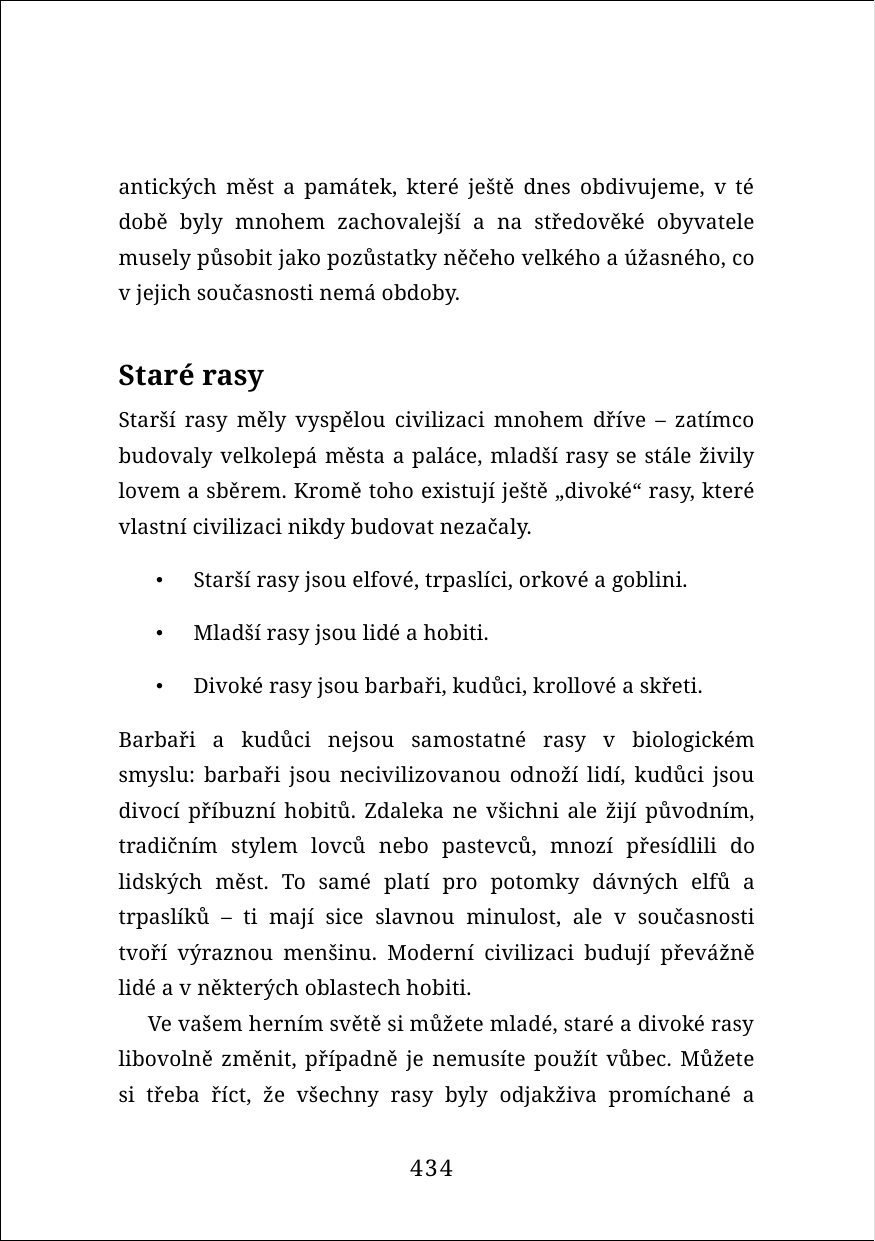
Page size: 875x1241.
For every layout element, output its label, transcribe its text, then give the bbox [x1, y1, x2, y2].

list Starší rasy jsou elfové, trpaslíci, orkové a goblini. [156, 565, 756, 593]
text Barbaři a kudůci nejsou samostatné rasy v biologickém smyslu: barbaři jsou necivilizovanou odnoží lidí, kudůci jsou divocí příbuzní hobitů. Zdaleka ne všichni ale žijí původním, tradičním stylem lovců nebo pastevců, mnozí přesídlili do lidských měst. To samé platí pro potomky dávných elfů a trpaslíků – ti mají sice slavnou minulost, ale v současnosti tvoří výraznou menšinu. Moderní civilizaci budují převážně lidé a v některých oblastech hobiti. Ve vašem herním světě si můžete mladé, staré a divoké rasy libovolně změnit, případně je nemusíte použít vůbec. Můžete si třeba říct, že všechny rasy byly odjakživa promíchané a [118, 725, 756, 1108]
subtitle Staré rasy [118, 355, 756, 393]
text Starší rasy měly vyspělou civilizaci mnohem dříve – zatímco budovaly velkolepá města a paláce, mladší rasy se stále živily lovem a sběrem. Kromě toho existují ještě „divoké“ rasy, které vlastní civilizaci nikdy budovat nezačaly. [118, 405, 756, 540]
list Mladší rasy jsou lidé a hobiti. [156, 618, 756, 647]
text antických měst a památek, které ještě dnes obdivujeme, v té době byly mnohem zachovalejší a na středověké obyvatele musely působit jako pozůstatky něčeho velkého a úžasného, co v jejich současnosti nemá obdoby. [118, 172, 756, 307]
list Divoké rasy jsou barbaři, kudůci, krollové a skřeti. [156, 672, 756, 700]
